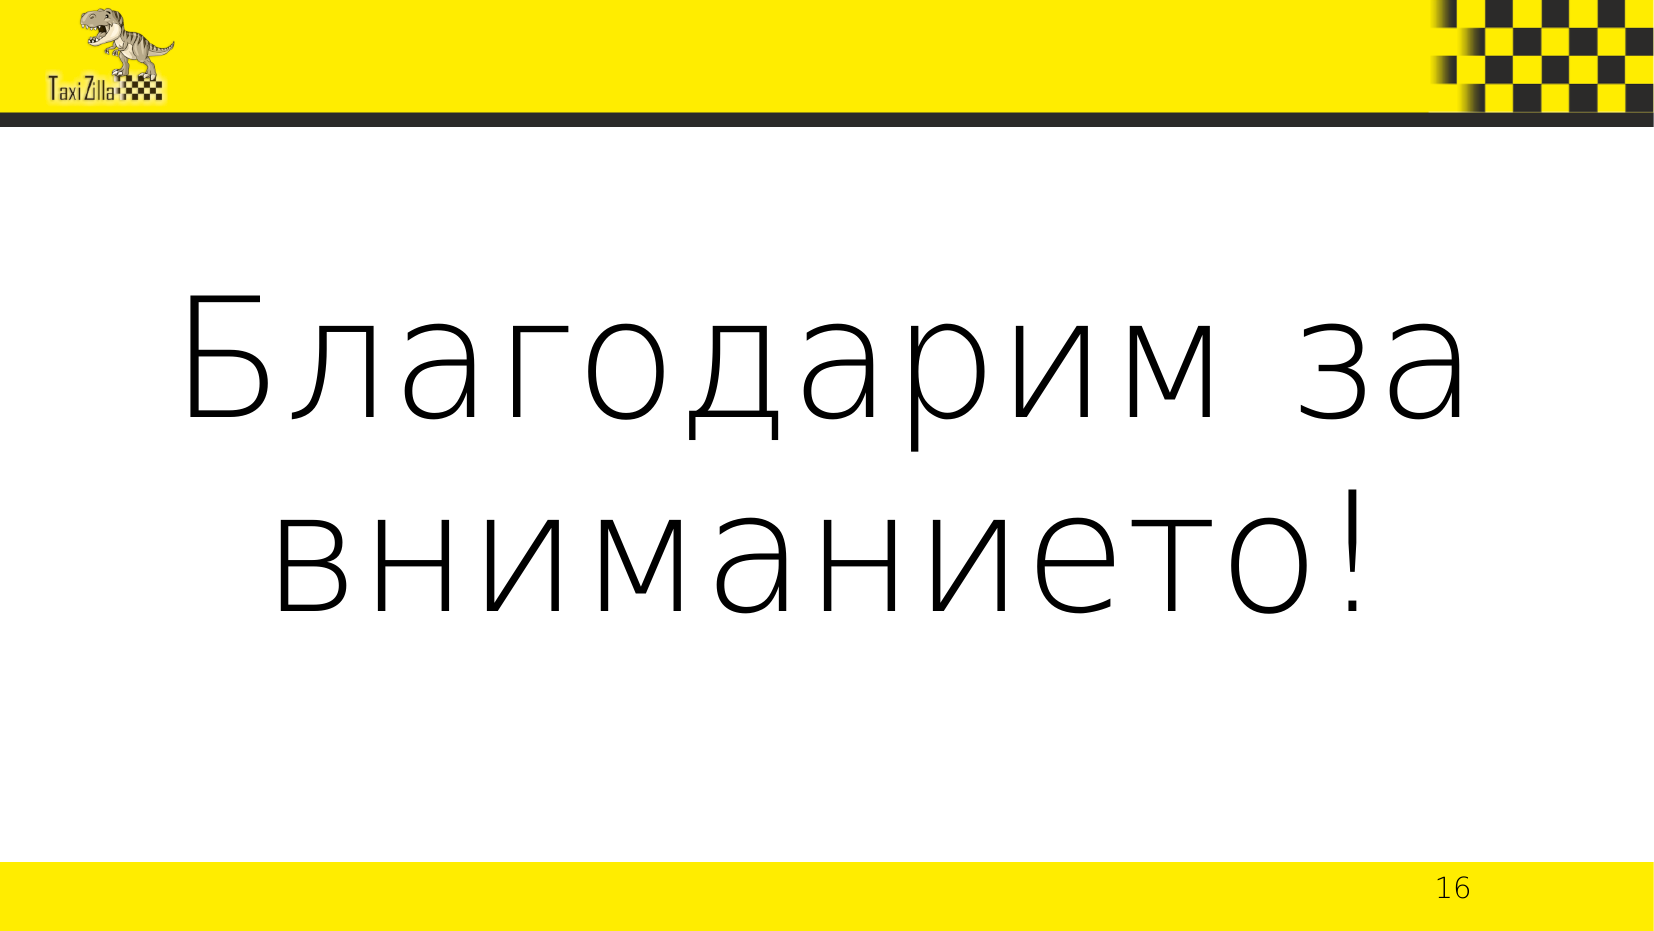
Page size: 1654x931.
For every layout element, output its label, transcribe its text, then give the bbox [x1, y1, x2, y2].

list Благодарим за вниманието! [75, 262, 1576, 713]
picture [0, 0, 1654, 931]
